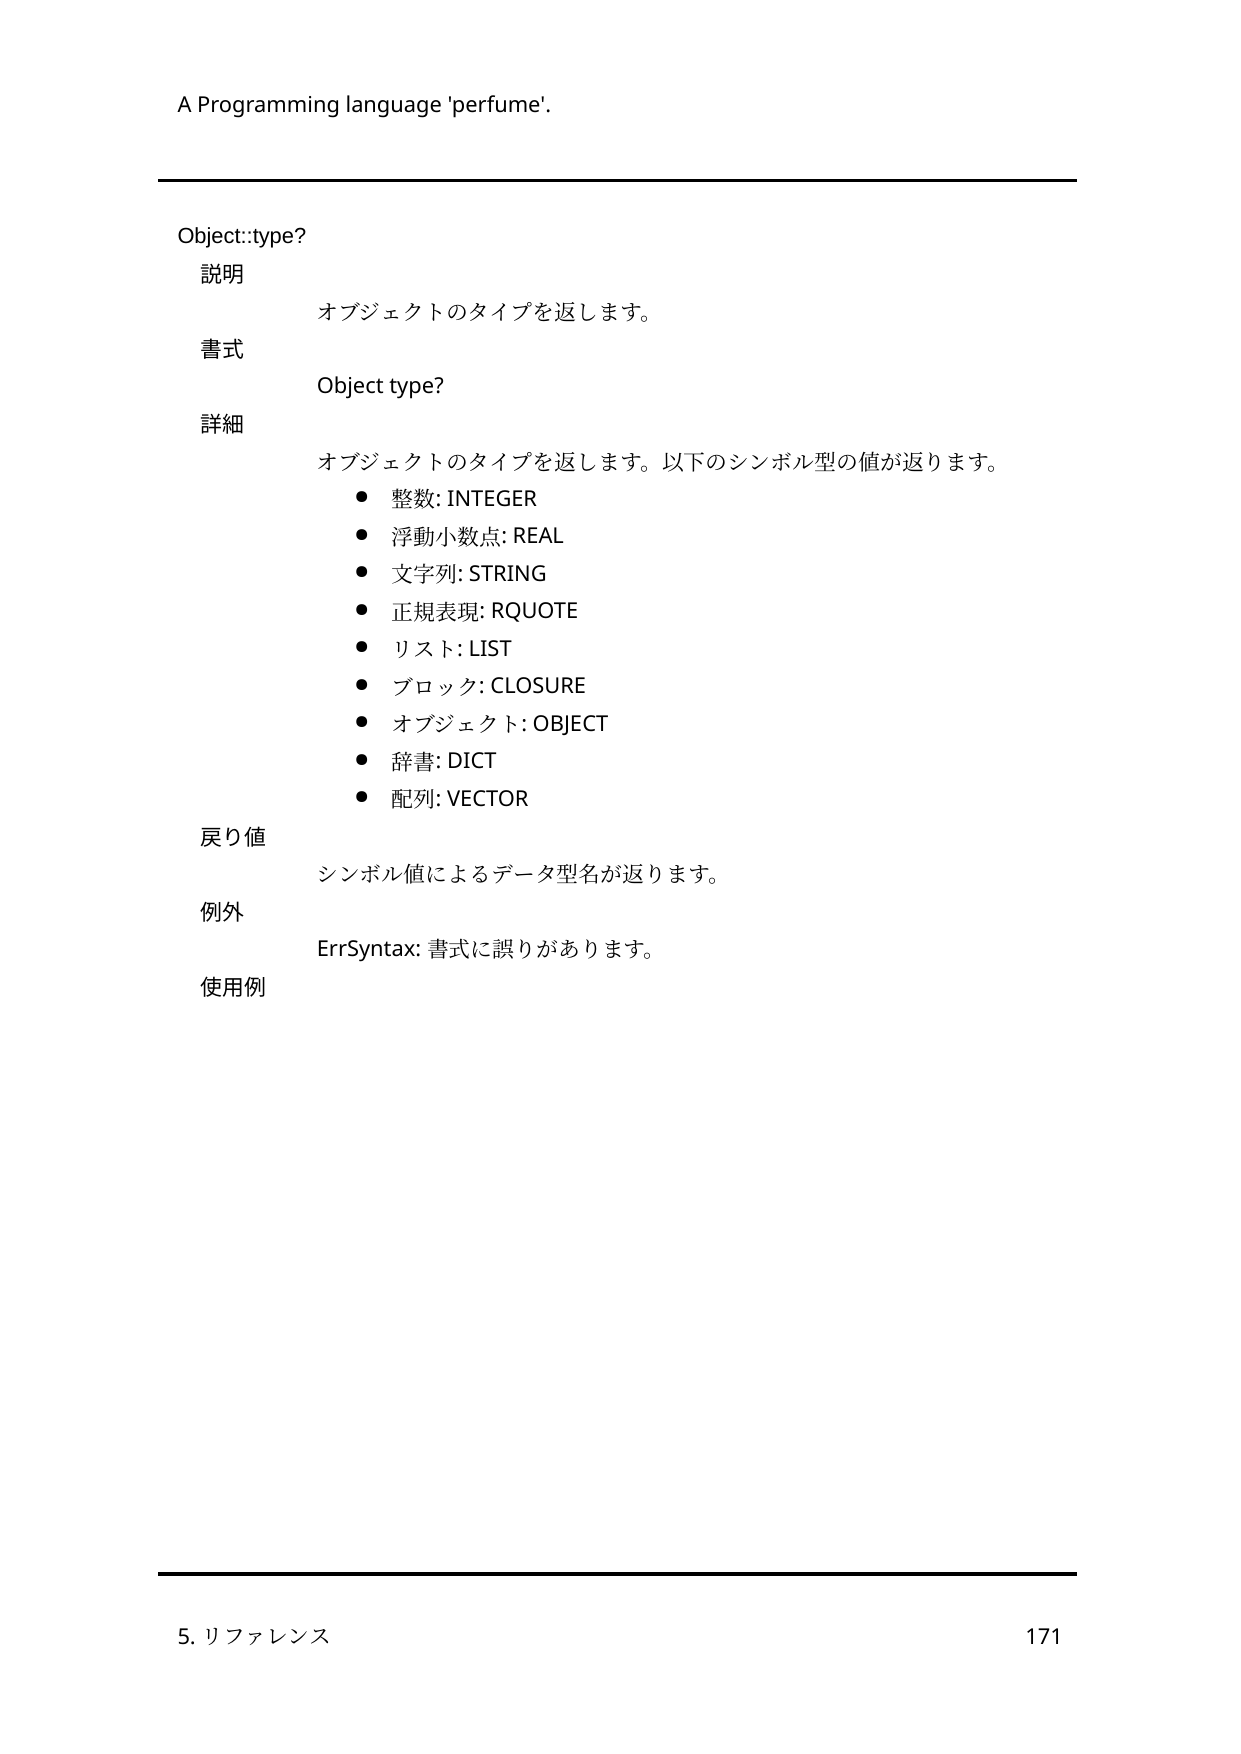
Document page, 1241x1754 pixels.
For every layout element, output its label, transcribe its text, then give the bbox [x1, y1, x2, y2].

table_cell 戻り値 [200, 817, 317, 892]
table_cell 例外 [200, 892, 317, 967]
table_cell [317, 967, 1063, 1042]
table_cell シンボル値によるデータ型名が返ります。 [317, 817, 1063, 892]
table_cell 使用例 [200, 967, 317, 1042]
subtitle Object::type? [177, 217, 1063, 254]
table_cell 書式 [200, 329, 317, 404]
table_header オブジェクトのタイプを返します。 [317, 254, 1063, 329]
table_cell 詳細 [200, 404, 317, 817]
table_header 説明 [200, 254, 317, 329]
table_cell オブジェクトのタイプを返します。以下のシンボル型の値が返ります。 整数: INTEGER 浮動小数点: REAL 文字列: STRING 正規表現: RQUOTE リスト: LIST ブロック: CLOSURE オブジェクト: OBJECT 辞書: DICT 配列: VECTOR [317, 404, 1063, 817]
table_cell ErrSyntax: 書式に誤りがあります。 [317, 892, 1063, 967]
table_cell Object type? [317, 329, 1063, 404]
